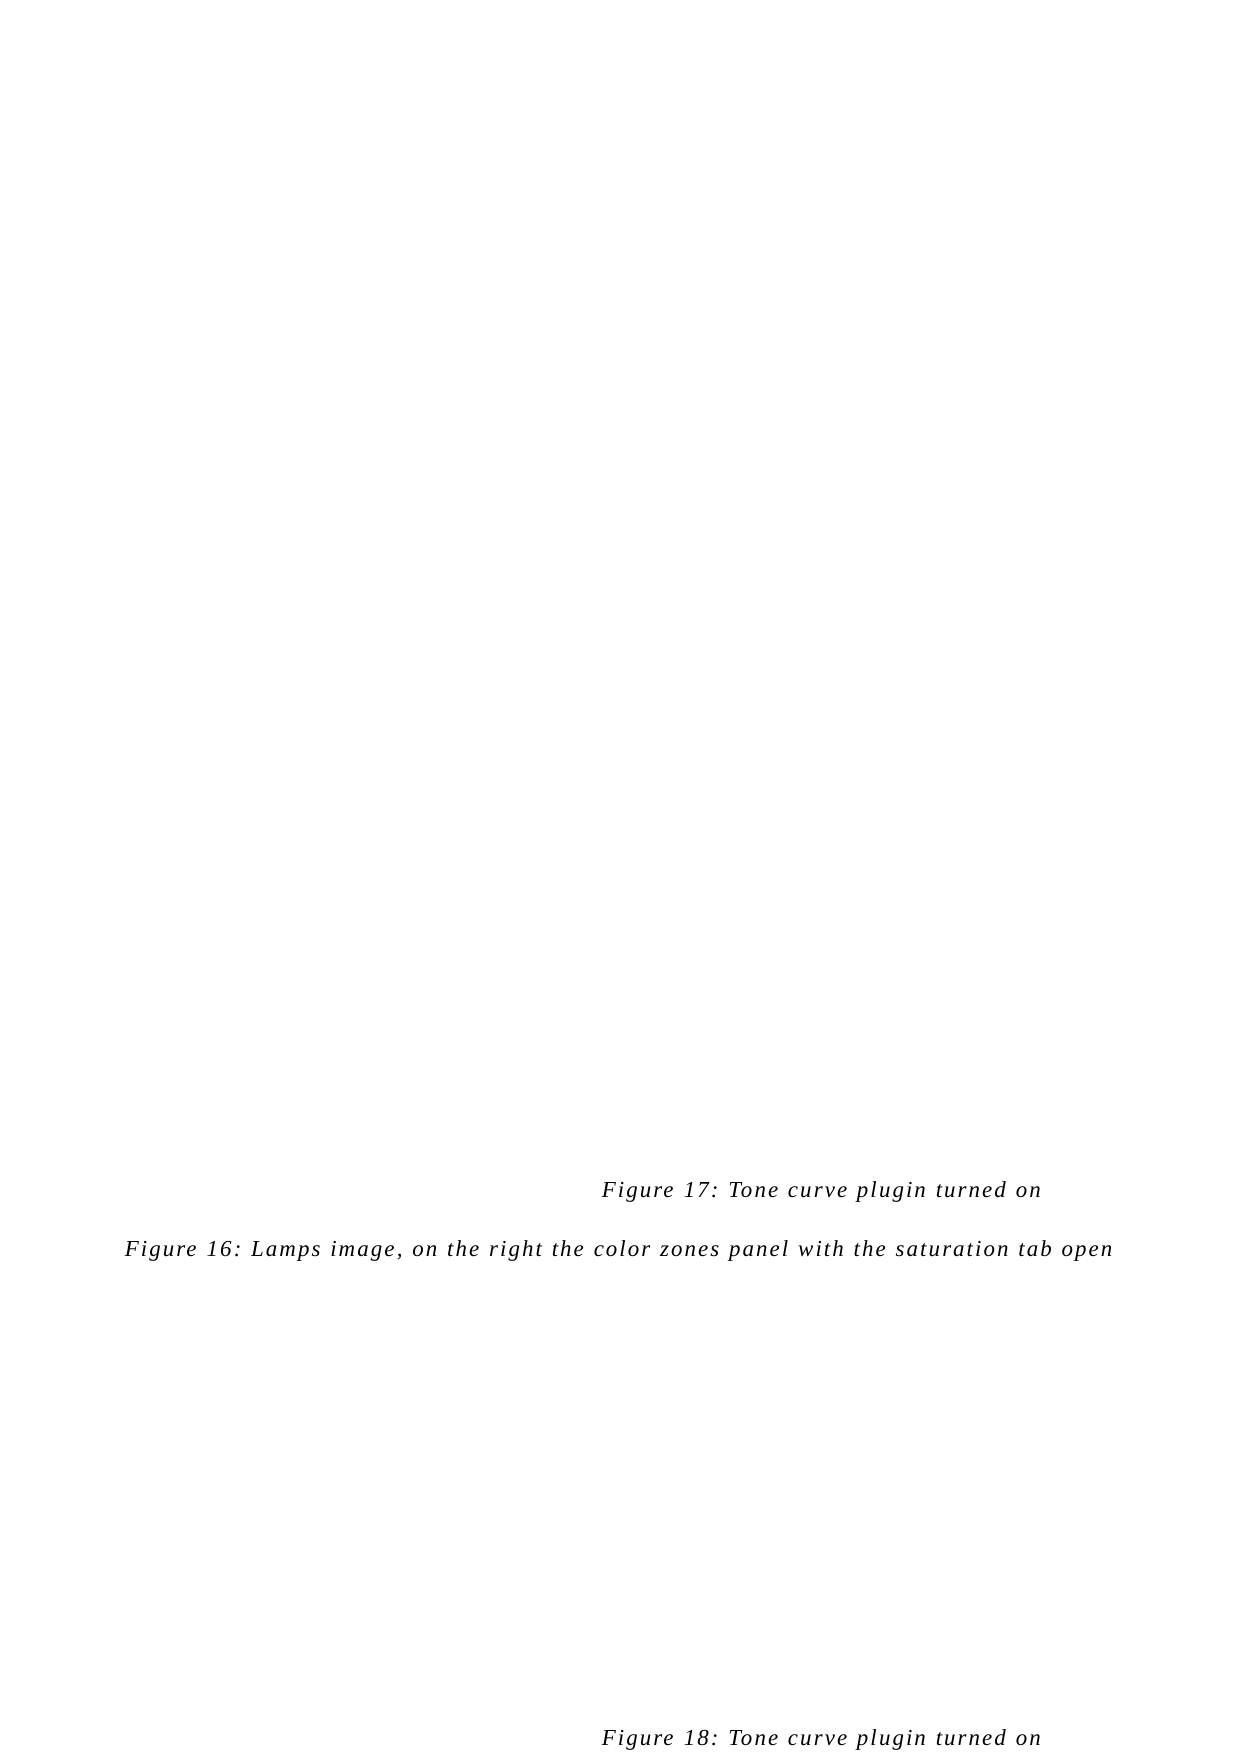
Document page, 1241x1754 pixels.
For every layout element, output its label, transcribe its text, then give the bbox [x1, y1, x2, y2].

text Figure 17: Tone curve plugin turned on [599, 778, 1046, 1202]
text Figure 16: Lamps image, on the right the color zones panel with the saturation tab open [118, 149, 1122, 1261]
text [118, 137, 1122, 149]
text Figure 18: Tone curve plugin turned on [599, 1327, 1046, 1751]
